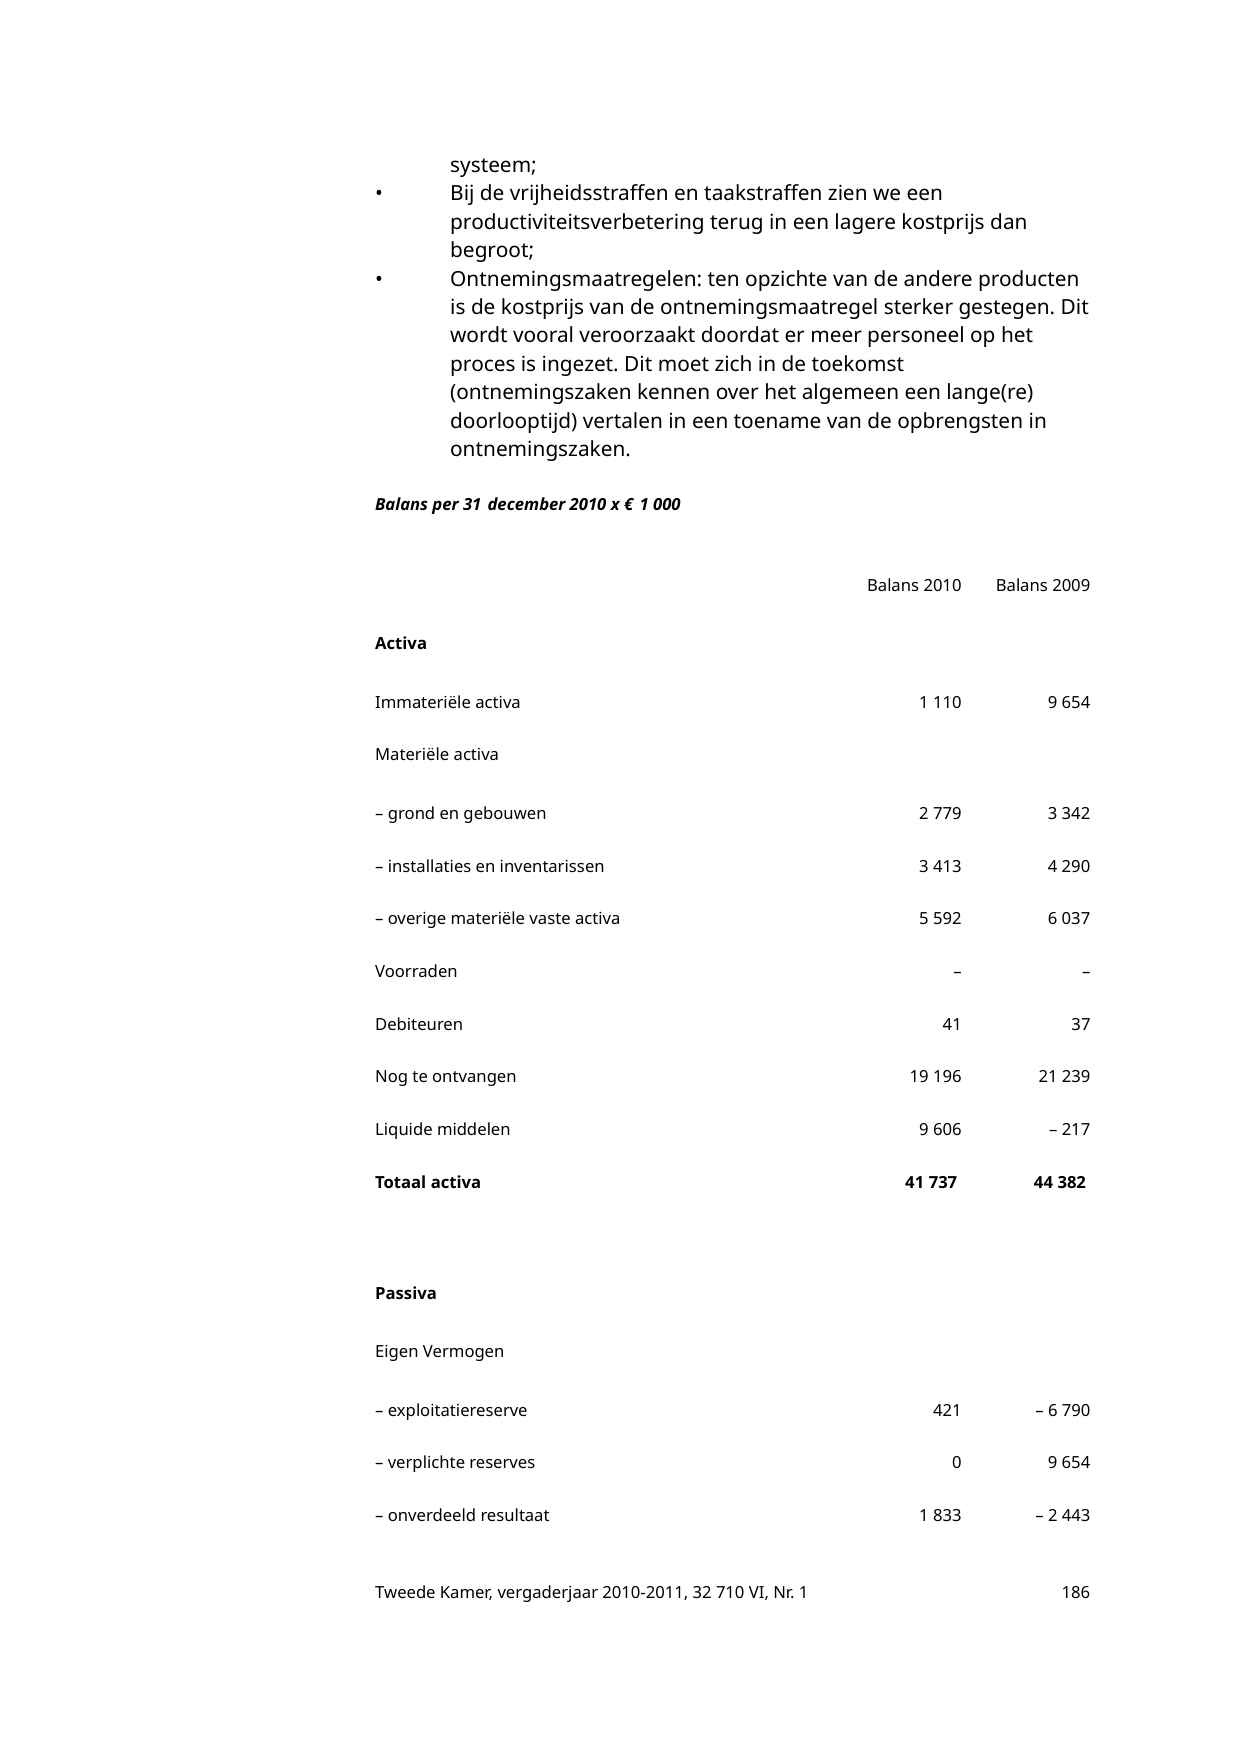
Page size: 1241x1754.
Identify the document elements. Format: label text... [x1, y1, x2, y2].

list Bij de vrijheidsstraffen en taakstraffen zien we een productiviteitsverbetering terug in een lagere kostprijs dan begroot; [375, 178, 1090, 264]
table_cell 4 290 [961, 854, 1090, 907]
table_cell 41 737 [833, 1170, 961, 1223]
table_cell Nog te ontvangen [375, 1065, 833, 1118]
table_cell 3 342 [961, 801, 1090, 854]
table_cell 44 382 [961, 1170, 1090, 1223]
table_cell 1 110 [833, 690, 961, 743]
table_cell [375, 1223, 833, 1282]
table_cell [961, 1340, 1090, 1398]
table_cell 0 [833, 1451, 961, 1504]
table_cell 9 606 [833, 1118, 961, 1170]
table_cell [961, 1223, 1090, 1282]
table_cell – installaties en inventarissen [375, 854, 833, 907]
table_cell 19 196 [833, 1065, 961, 1118]
table_cell – exploitatiereserve [375, 1399, 833, 1451]
table_cell 5 592 [833, 907, 961, 959]
table_cell – overige materiële vaste activa [375, 907, 833, 959]
table_cell 21 239 [961, 1065, 1090, 1118]
table_cell Passiva [375, 1282, 833, 1340]
table_cell – [961, 960, 1090, 1012]
table_cell – 217 [961, 1118, 1090, 1170]
table_cell Liquide middelen [375, 1118, 833, 1170]
table_cell 421 [833, 1399, 961, 1451]
table_cell [833, 632, 961, 690]
table_cell Totaal activa [375, 1170, 833, 1223]
table_cell – 6 790 [961, 1399, 1090, 1451]
table_cell [833, 1223, 961, 1282]
table_cell 41 [833, 1012, 961, 1065]
table_cell Voorraden [375, 960, 833, 1012]
table_header Balans 2010 [833, 574, 961, 632]
table_cell [961, 632, 1090, 690]
table_cell Immateriële activa [375, 690, 833, 743]
table_cell Materiële activa [375, 743, 833, 801]
table_cell Activa [375, 632, 833, 690]
text Balans per 31 december 2010 x € 1 000 [375, 493, 1090, 516]
table_cell [833, 1282, 961, 1340]
table_cell [961, 743, 1090, 801]
table_header Balans 2009 [961, 574, 1090, 632]
table_cell – [833, 960, 961, 1012]
table_cell Eigen Vermogen [375, 1340, 833, 1398]
table_cell 9 654 [961, 1451, 1090, 1504]
table_cell 9 654 [961, 690, 1090, 743]
table_cell – verplichte reserves [375, 1451, 833, 1504]
table_cell [833, 743, 961, 801]
table_cell [961, 1282, 1090, 1340]
table_cell 37 [961, 1012, 1090, 1065]
list systeem; [375, 150, 1090, 178]
table_cell – onverdeeld resultaat [375, 1504, 833, 1527]
table_cell – 2 443 [961, 1504, 1090, 1527]
table_cell – grond en gebouwen [375, 801, 833, 854]
table_header [375, 574, 833, 632]
table_cell [833, 1340, 961, 1398]
table_cell 3 413 [833, 854, 961, 907]
list Ontnemingsmaatregelen: ten opzichte van de andere producten is de kostprijs van de ontnemingsmaatregel sterker gestegen. Dit wordt vooral veroorzaakt doordat er meer personeel op het proces is ingezet. Dit moet zich in de toekomst (ontnemingszaken kennen over het algemeen een lange(re) doorlooptijd) vertalen in een toename van de opbrengsten in ontnemingszaken. [375, 264, 1090, 463]
table_cell 1 833 [833, 1504, 961, 1527]
table_cell Debiteuren [375, 1012, 833, 1065]
table_cell 2 779 [833, 801, 961, 854]
table_cell 6 037 [961, 907, 1090, 959]
